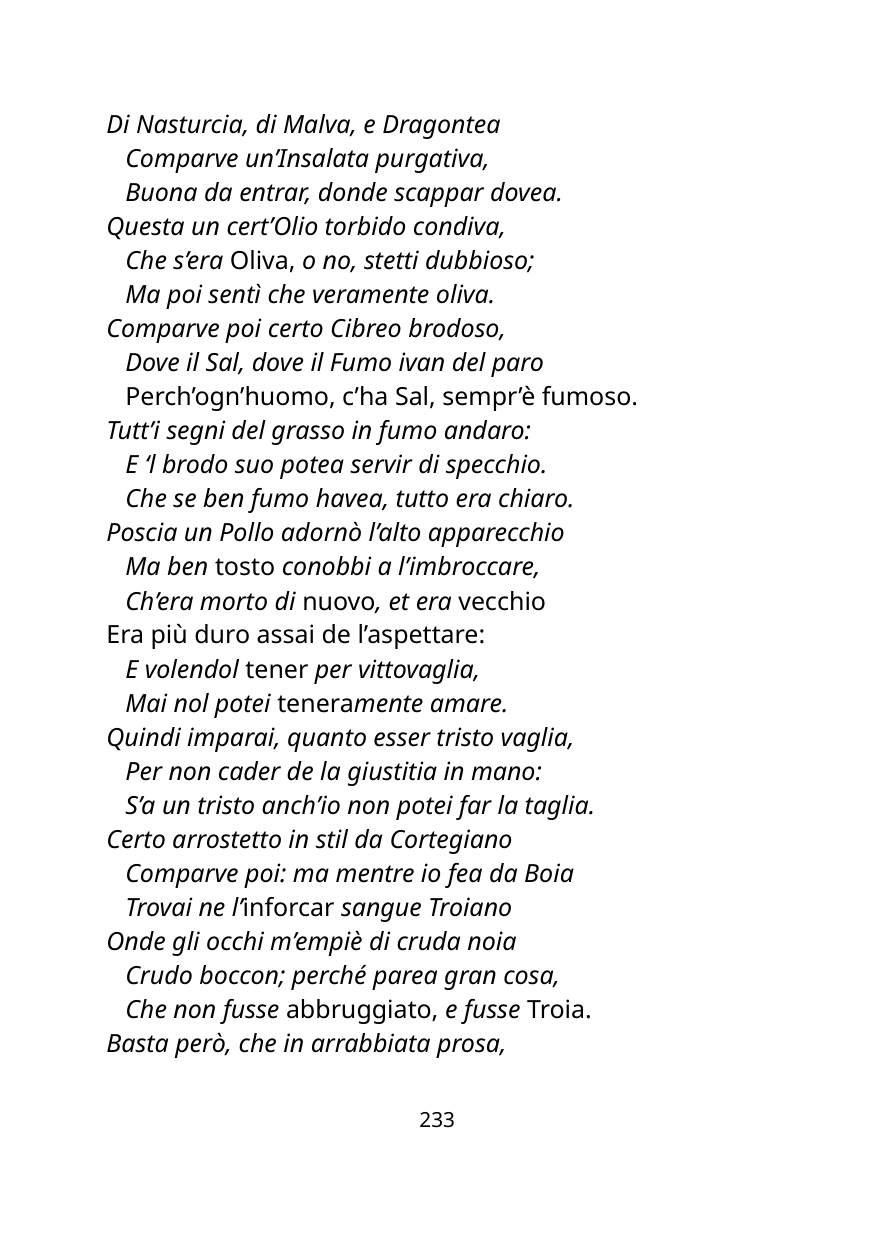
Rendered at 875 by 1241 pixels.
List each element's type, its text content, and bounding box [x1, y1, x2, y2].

text Per non cader de la giustitia in mano: [125, 753, 768, 787]
text Buona da entrar, donde scappar dovea. [125, 174, 768, 208]
text E ‘l brodo suo potea servir di specchio. [125, 447, 768, 481]
text Che s’era Oliva, o no, stetti dubbioso; [125, 242, 768, 277]
text Questa un cert’Olio torbido condiva, [106, 208, 768, 242]
text Che se ben fumo havea, tutto era chiaro. [125, 481, 768, 515]
text Ma poi sentì che veramente oliva. [125, 277, 768, 311]
text Onde gli occhi m’empiè di cruda noia [106, 924, 768, 958]
text Perch’ogn’huomo, c’ha Sal, sempr’è fumoso. [125, 379, 768, 413]
text Comparve poi: ma mentre io fea da Boia [125, 856, 768, 890]
text Era più duro assai de l’aspettare: [106, 617, 768, 651]
text Basta però, che in arrabbiata prosa, [106, 1026, 768, 1060]
text Comparve un’Insalata purgativa, [125, 140, 768, 174]
text Certo arrostetto in stil da Cortegiano [106, 822, 768, 856]
text Tutt’i segni del grasso in fumo andaro: [106, 413, 768, 447]
text Mai nol potei teneramente amare. [125, 685, 768, 719]
text Ma ben tosto conobbi a l’imbroccare, [125, 549, 768, 583]
text Di Nasturcia, di Malva, e Dragontea [106, 106, 768, 140]
text Dove il Sal, dove il Fumo ivan del paro [125, 345, 768, 379]
text E volendol tener per vittovaglia, [125, 651, 768, 685]
text Ch’era morto di nuovo, et era vecchio [125, 583, 768, 617]
text Poscia un Pollo adornò l’alto apparecchio [106, 515, 768, 549]
text Crudo boccon; perché parea gran cosa, [125, 958, 768, 992]
text Comparve poi certo Cibreo brodoso, [106, 311, 768, 345]
text Trovai ne l’inforcar sangue Troiano [125, 890, 768, 924]
text Quindi imparai, quanto esser tristo vaglia, [106, 719, 768, 753]
text Che non fusse abbruggiato, e fusse Troia. [125, 992, 768, 1026]
text S’a un tristo anch’io non potei far la taglia. [125, 787, 768, 822]
